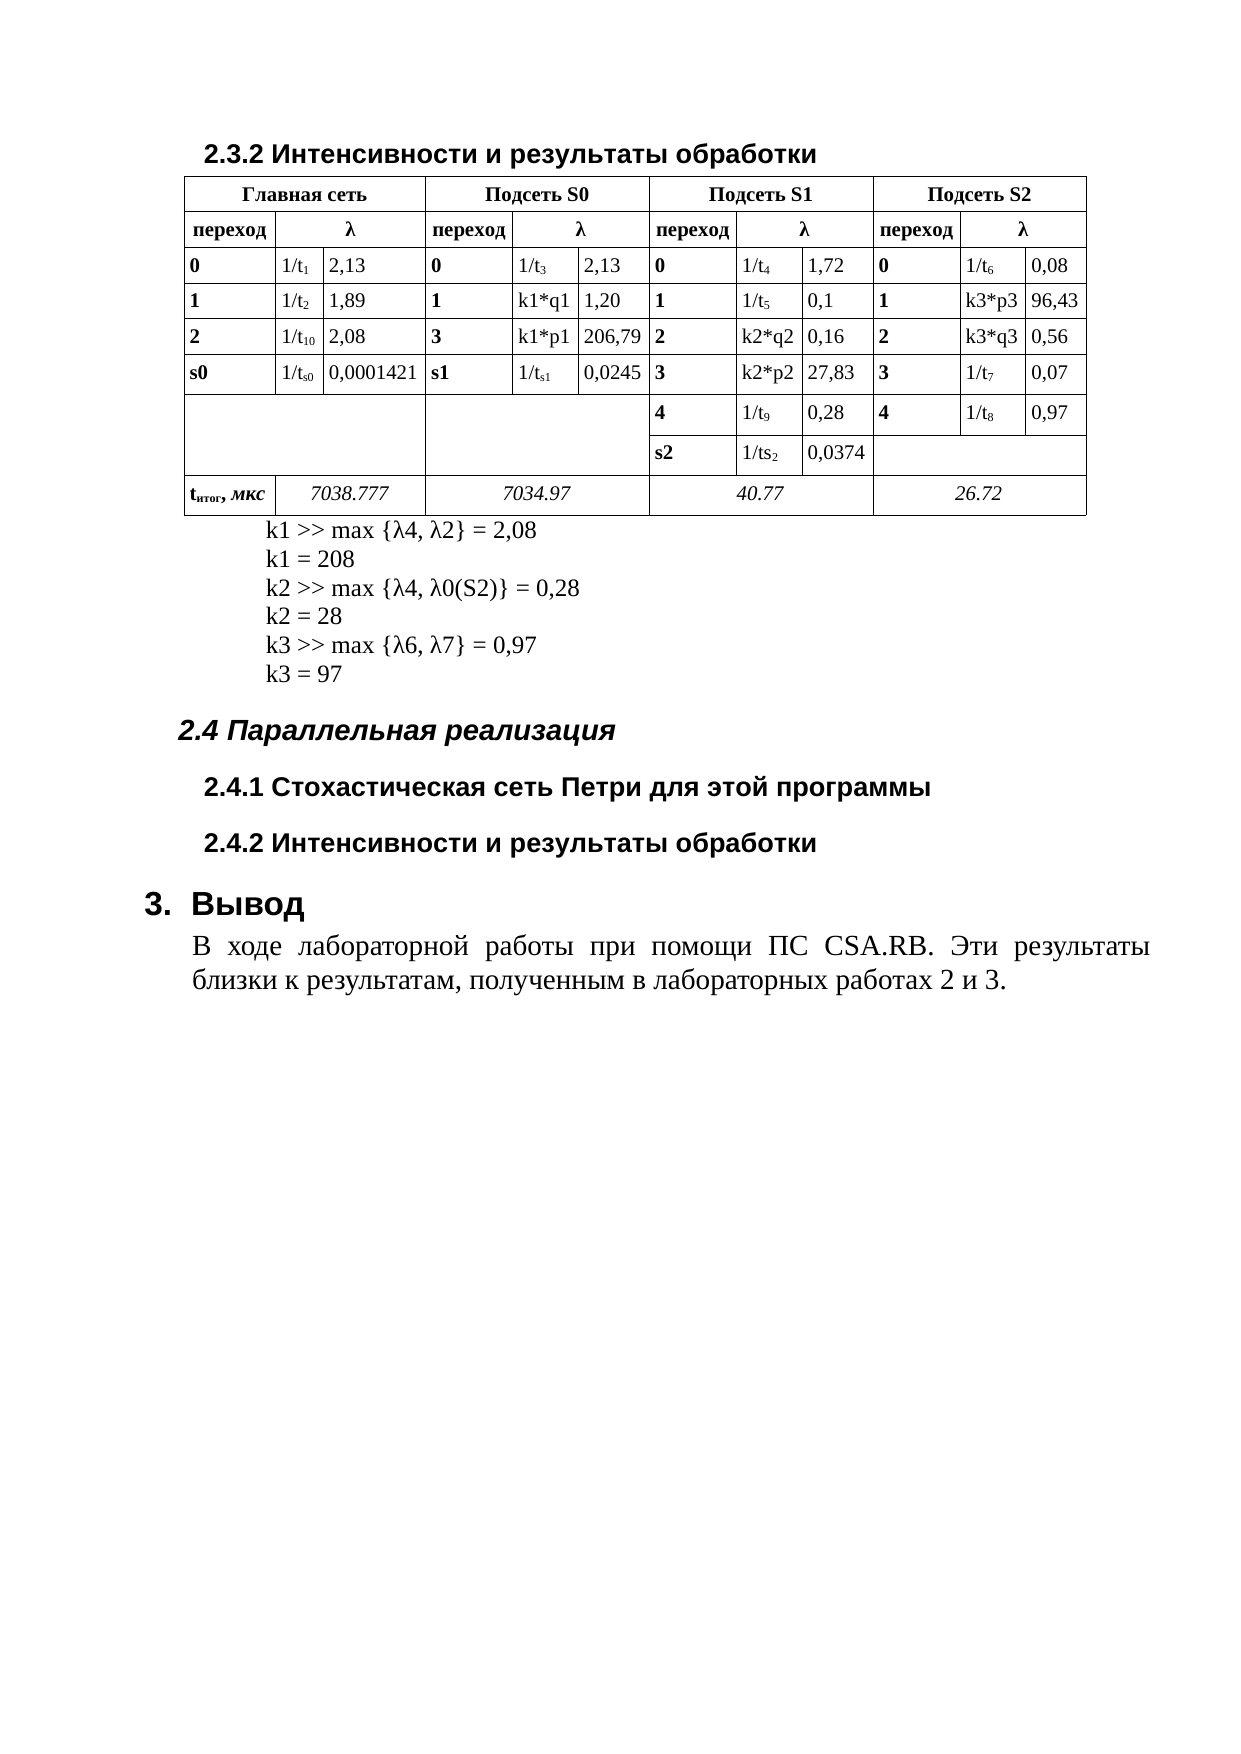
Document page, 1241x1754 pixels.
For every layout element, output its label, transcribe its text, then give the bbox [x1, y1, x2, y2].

table_cell 1 [650, 284, 736, 318]
text k3 >> max {λ6, λ7} = 0,97 [266, 630, 1152, 659]
table_cell 0,0374 [803, 436, 873, 475]
text k1 = 208 [266, 544, 1152, 573]
table_cell k2*q2 [737, 319, 802, 354]
table_cell 1 [874, 284, 960, 318]
table_cell 0,07 [1026, 355, 1086, 394]
table_cell 4 [874, 395, 960, 434]
table_cell 1,89 [324, 284, 425, 318]
table_cell 1/t9 [737, 395, 802, 434]
table_cell 27,83 [803, 355, 873, 394]
table_cell 1,20 [579, 284, 649, 318]
table_header Подсеть S2 [874, 177, 1086, 211]
table_header Подсеть S0 [426, 177, 649, 211]
table_cell 0,28 [803, 395, 873, 434]
table_cell 1/ts0 [276, 355, 323, 394]
table_cell 1 [426, 284, 512, 318]
table_cell k2*p2 [737, 355, 802, 394]
table_cell s0 [185, 355, 275, 394]
table_cell 2,13 [324, 248, 425, 283]
table_cell 0 [185, 248, 275, 283]
table_cell 1/t3 [513, 248, 578, 283]
table_cell 7038.777 [276, 476, 425, 515]
table_cell 2,08 [324, 319, 425, 354]
table_cell 1/t8 [961, 395, 1025, 434]
table_cell 96,43 [1026, 284, 1086, 318]
table_cell 4 [650, 395, 736, 434]
table_cell 1/ts1 [513, 355, 578, 394]
text k2 = 28 [266, 601, 1152, 630]
table_cell 3 [650, 355, 736, 394]
table_cell 0 [874, 248, 960, 283]
table_cell 0,0245 [579, 355, 649, 394]
table_cell 1/t7 [961, 355, 1025, 394]
table_cell λ [513, 212, 649, 247]
table_cell 1/ts2 [737, 436, 802, 475]
table_cell переход [426, 212, 512, 247]
table_cell 1/t6 [961, 248, 1025, 283]
table_cell 1/t10 [276, 319, 323, 354]
table_cell 1/t4 [737, 248, 802, 283]
table_cell tитог, мкс [185, 476, 275, 515]
table_cell s2 [650, 436, 736, 475]
table_cell 7034.97 [426, 476, 649, 515]
table_cell 0,1 [803, 284, 873, 318]
table_cell s1 [426, 355, 512, 394]
table_cell переход [650, 212, 736, 247]
table_cell 0,56 [1026, 319, 1086, 354]
subtitle Интенсивности и результаты обработки [196, 827, 1152, 859]
table_cell k1*q1 [513, 284, 578, 318]
subtitle Интенсивности и результаты обработки [196, 138, 1152, 169]
table_cell 1 [185, 284, 275, 318]
table_cell 2,13 [579, 248, 649, 283]
table_cell k1*p1 [513, 319, 578, 354]
table_cell 0,0001421 [324, 355, 425, 394]
table_header Главная сеть [185, 177, 425, 211]
text k2 >> max {λ4, λ0(S2)} = 0,28 [266, 573, 1152, 601]
subtitle Вывод [144, 884, 1152, 922]
text k3 = 97 [266, 659, 1152, 688]
table_cell 0 [426, 248, 512, 283]
text k1 >> max {λ4, λ2} = 2,08 [266, 515, 1152, 544]
subtitle Параллельная реализация [170, 713, 1152, 746]
table_cell 1/t5 [737, 284, 802, 318]
table_cell k3*p3 [961, 284, 1025, 318]
table_cell [185, 395, 425, 475]
table_cell переход [874, 212, 960, 247]
table_cell 206,79 [579, 319, 649, 354]
subtitle Стохастическая сеть Петри для этой программы [196, 771, 1152, 802]
table_cell 26.72 [874, 476, 1086, 515]
table_cell [426, 395, 649, 475]
table_cell [874, 436, 1086, 475]
table_header Подсеть S1 [650, 177, 873, 211]
table_cell λ [961, 212, 1086, 247]
table_cell 3 [426, 319, 512, 354]
table_cell 0,08 [1026, 248, 1086, 283]
table_cell k3*q3 [961, 319, 1025, 354]
table_cell 2 [185, 319, 275, 354]
table_cell 2 [650, 319, 736, 354]
table_cell 1/t2 [276, 284, 323, 318]
table_cell 1,72 [803, 248, 873, 283]
table_cell 0 [650, 248, 736, 283]
table_cell λ [276, 212, 425, 247]
table_cell 3 [874, 355, 960, 394]
table_cell 0,16 [803, 319, 873, 354]
table_cell 40.77 [650, 476, 873, 515]
text В ходе лабораторной работы при помощи ПС CSA.RB. Эти результаты близки к результатам, полученным в лабораторных работах 2 и 3. [192, 928, 1152, 996]
table_cell 1/t1 [276, 248, 323, 283]
table_cell 2 [874, 319, 960, 354]
table_cell λ [737, 212, 873, 247]
table_cell 0,97 [1026, 395, 1086, 434]
table_cell переход [185, 212, 275, 247]
